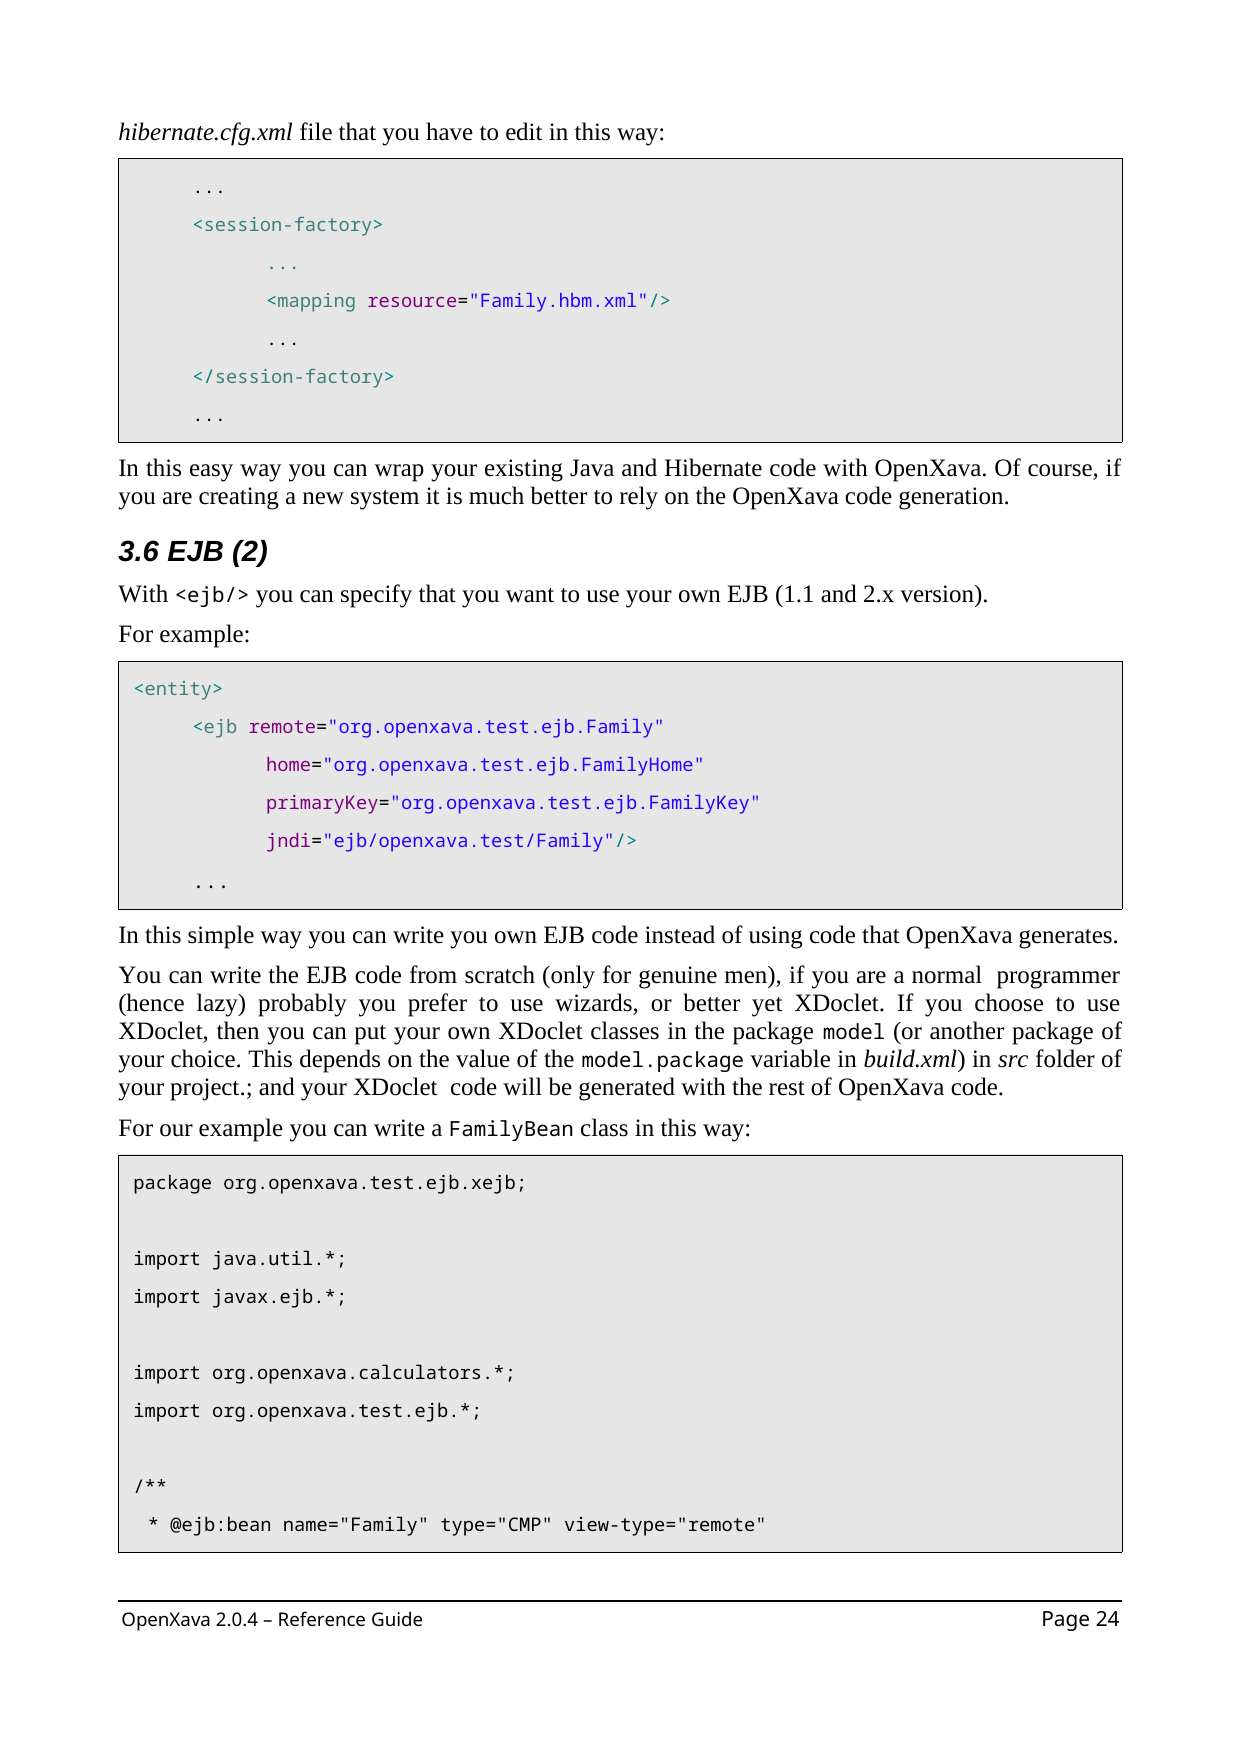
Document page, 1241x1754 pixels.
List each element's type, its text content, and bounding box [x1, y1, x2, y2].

text package org.openxava.test.ejb.xejb; [119, 1156, 1122, 1192]
text For example: [118, 621, 1122, 648]
text You can write the EJB code from scratch (only for genuine men), if you are a normal programmer (hence lazy) probably you prefer to use wizards, or better yet XDoclet. If you choose to use XDoclet, then you can put your own XDoclet classes in the package model (or another package of your choice. This depends on the value of the model.package variable in build.xml) in src folder of your project.; and your XDoclet code will be generated with the rest of OpenXava code. [118, 962, 1122, 1101]
text With <ejb/> you can specify that you want to use your own EJB (1.1 and 2.x version). [118, 580, 1122, 608]
list * @ejb:bean name="Family" type="CMP" view-type="remote" [119, 1497, 1122, 1552]
text ... [119, 386, 1122, 442]
text home="org.openxava.test.ejb.FamilyHome" [119, 737, 1122, 775]
text In this simple way you can write you own EJB code instead of using code that OpenXava generates. [118, 921, 1122, 949]
text primaryKey="org.openxava.test.ejb.FamilyKey" [119, 775, 1122, 813]
text import org.openxava.calculators.*; [119, 1344, 1122, 1383]
text </session-factory> [119, 348, 1122, 386]
text ... [119, 234, 1122, 272]
text <ejb remote="org.openxava.test.ejb.Family" [119, 699, 1122, 737]
text <session-factory> [119, 196, 1122, 234]
text For our example you can write a FamilyBean class in this way: [118, 1114, 1122, 1142]
text hibernate.cfg.xml file that you have to edit in this way: [118, 118, 1122, 146]
text <entity> [119, 662, 1122, 699]
text In this easy way you can wrap your existing Java and Hibernate code with OpenXava. Of course, if you are creating a new system it is much better to rely on the OpenXava code generation. [118, 454, 1122, 510]
text /** [119, 1459, 1122, 1497]
text ... [119, 159, 1122, 196]
text import java.util.*; [119, 1231, 1122, 1268]
text import org.openxava.test.ejb.*; [119, 1383, 1122, 1421]
text ... [119, 851, 1122, 909]
text ... [119, 310, 1122, 348]
text import javax.ejb.*; [119, 1268, 1122, 1307]
text <mapping resource="Family.hbm.xml"/> [119, 272, 1122, 310]
subtitle EJB (2) [118, 535, 1122, 567]
text jndi="ejb/openxava.test/Family"/> [119, 813, 1122, 851]
